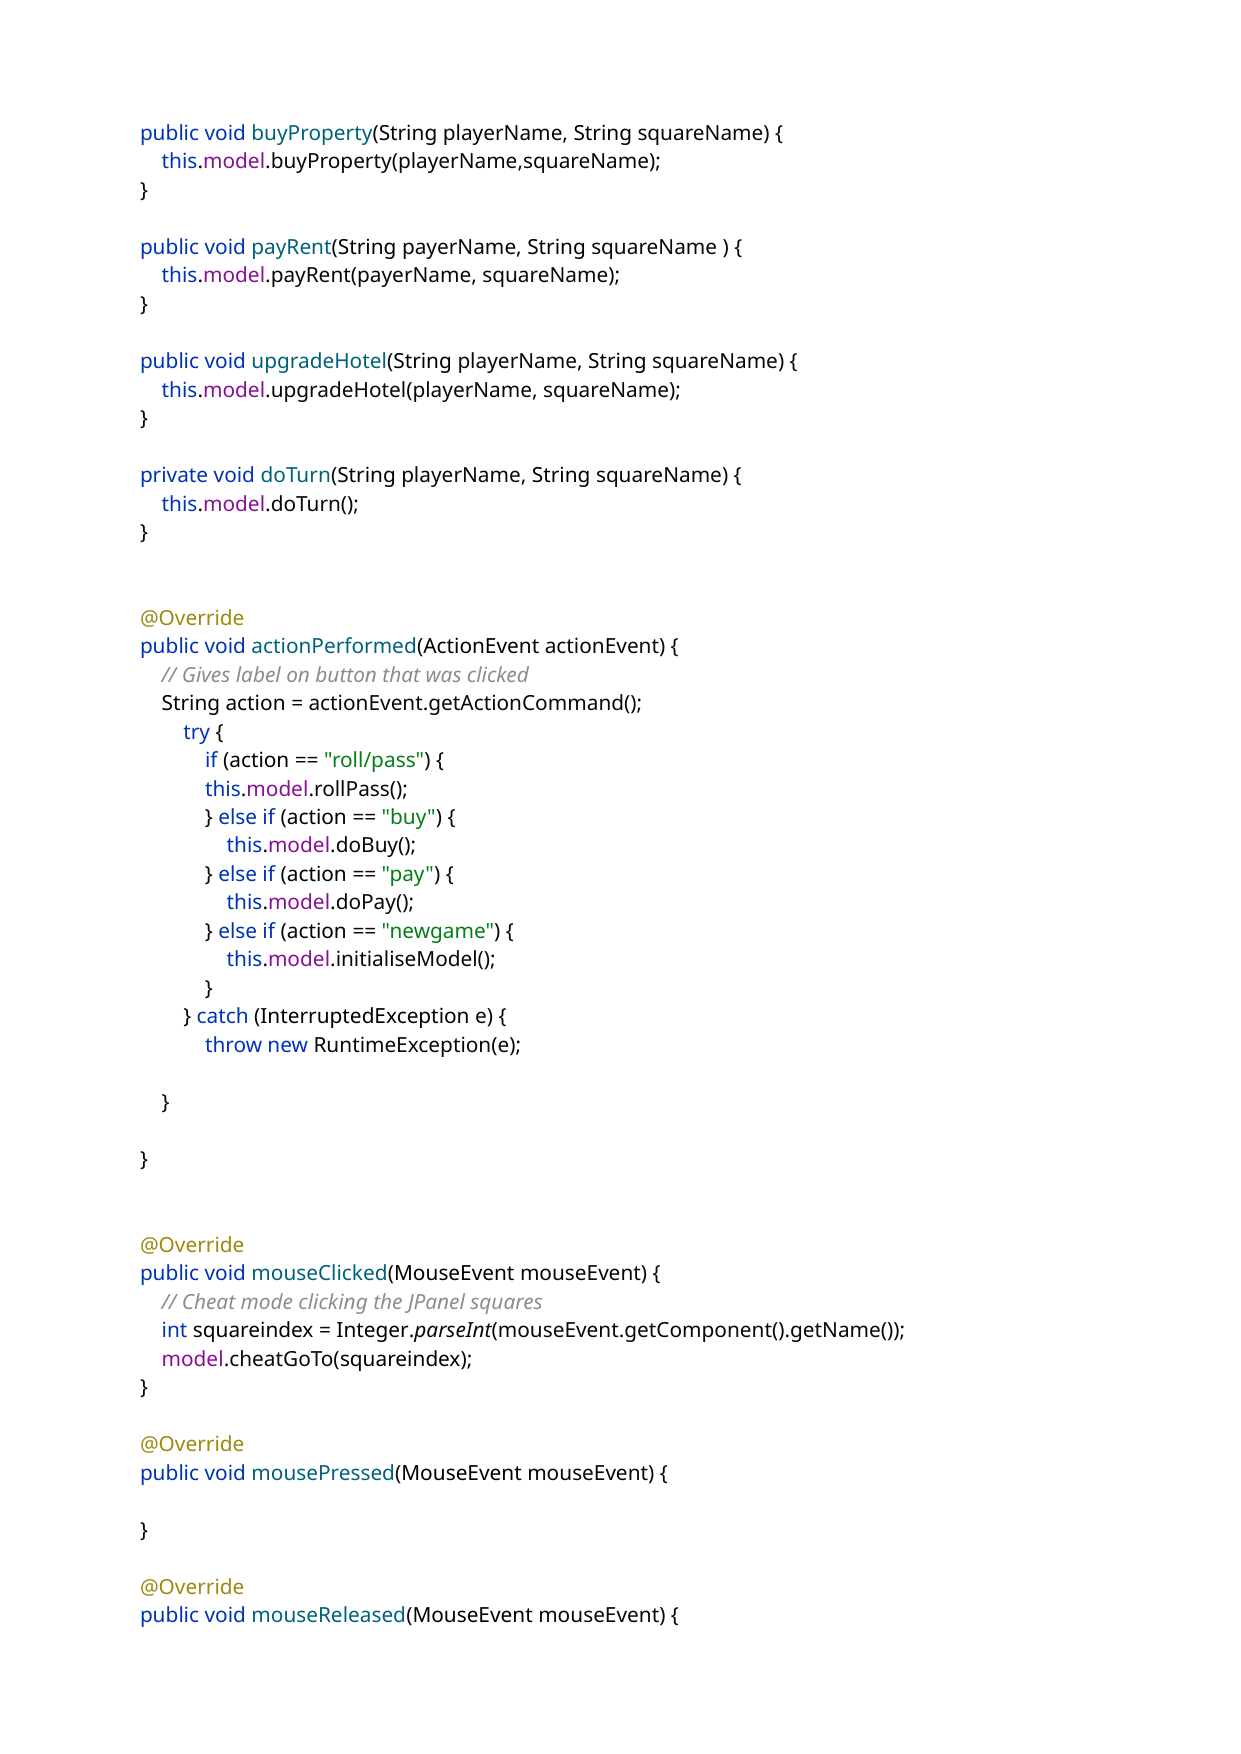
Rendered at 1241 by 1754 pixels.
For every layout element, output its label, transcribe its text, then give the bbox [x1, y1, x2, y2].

text public void buyProperty(String playerName, String squareName) { this.model.buyProperty(playerName,squareName); } public void payRent(String payerName, String squareName ) { this.model.payRent(payerName, squareName); } public void upgradeHotel(String playerName, String squareName) { this.model.upgradeHotel(playerName, squareName); } private void doTurn(String playerName, String squareName) { this.model.doTurn(); } @Override public void actionPerformed(ActionEvent actionEvent) { // Gives label on button that was clicked String action = actionEvent.getActionCommand(); try { if (action == "roll/pass") { this.model.rollPass(); } else if (action == "buy") { this.model.doBuy(); } else if (action == "pay") { this.model.doPay(); } else if (action == "newgame") { this.model.initialiseModel(); } } catch (InterruptedException e) { throw new RuntimeException(e); } } @Override public void mouseClicked(MouseEvent mouseEvent) { // Cheat mode clicking the JPanel squares int squareindex = Integer.parseInt(mouseEvent.getComponent().getName()); model.cheatGoTo(squareindex); } @Override public void mousePressed(MouseEvent mouseEvent) { } @Override public void mouseReleased(MouseEvent mouseEvent) { [118, 118, 1122, 1629]
